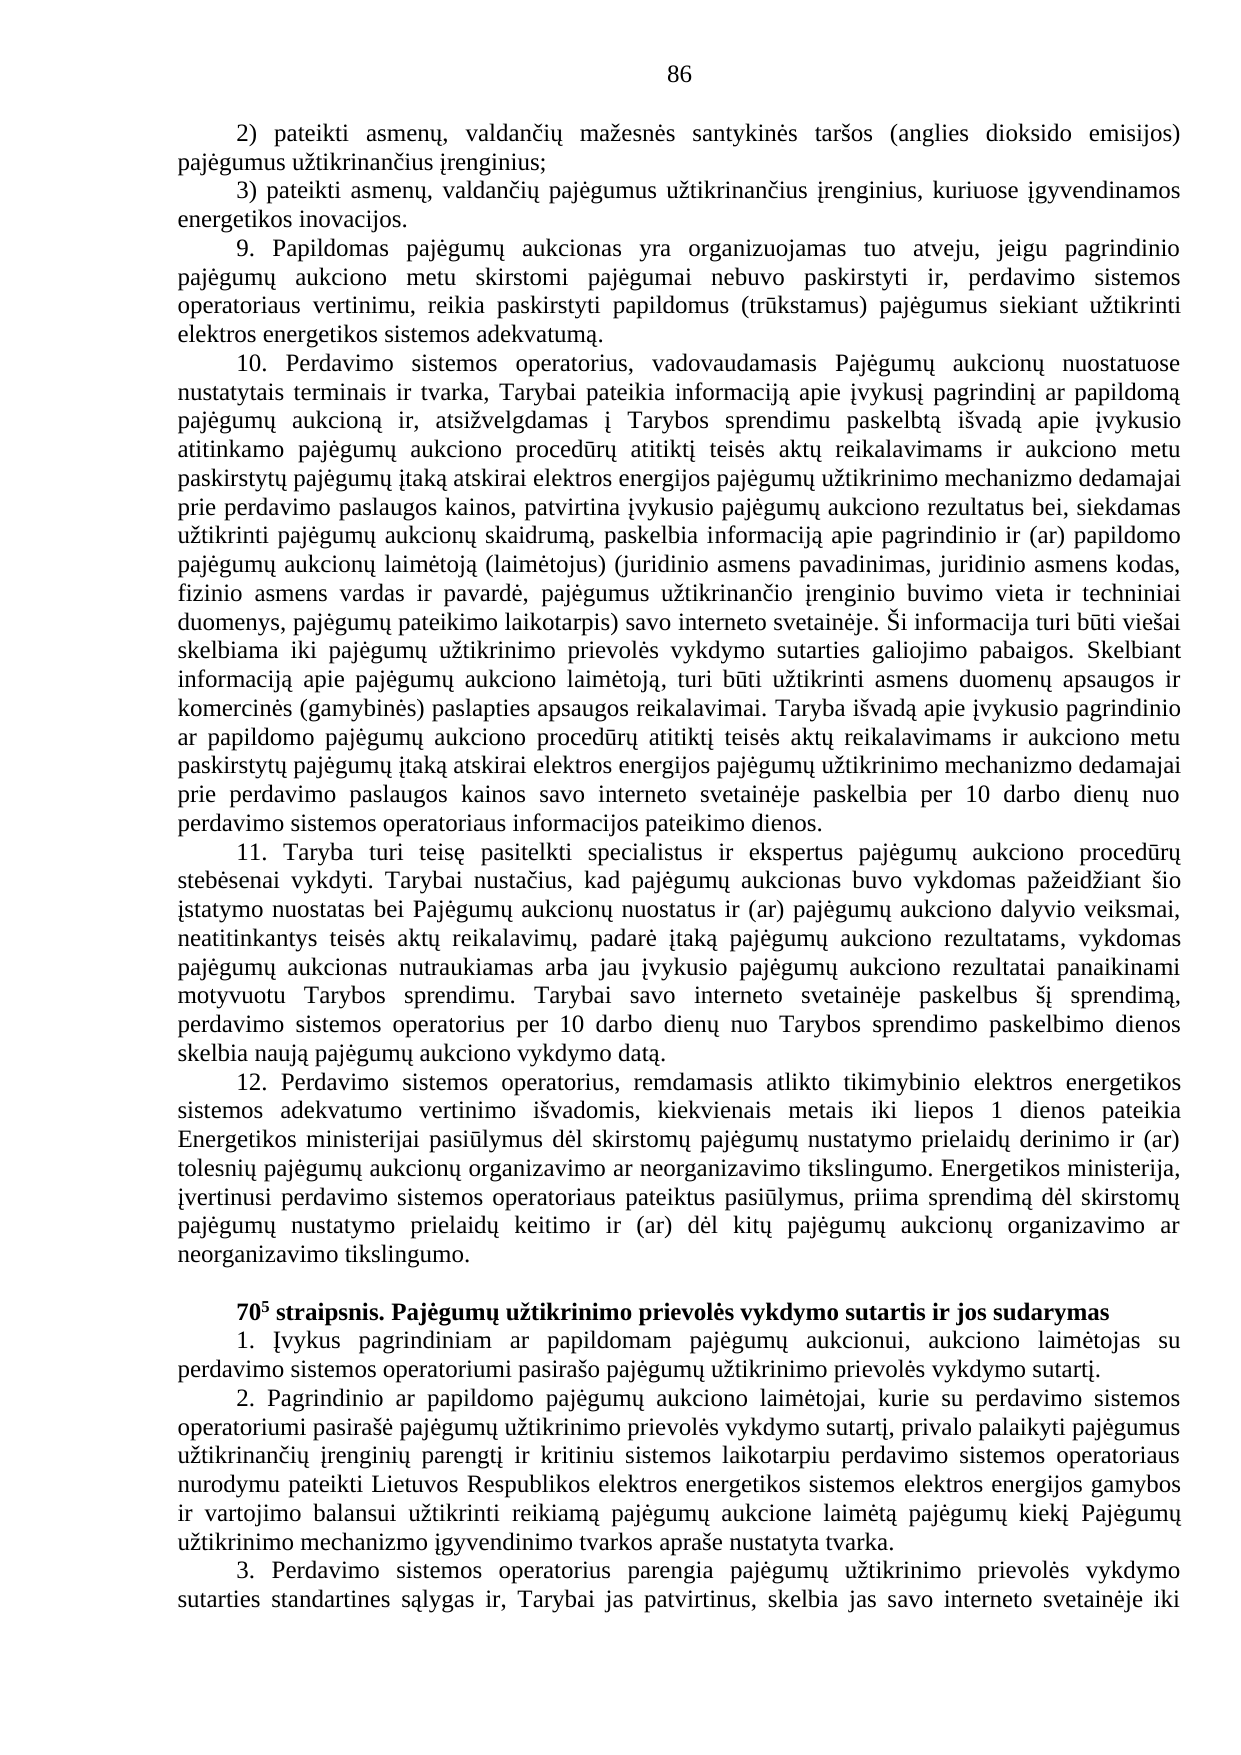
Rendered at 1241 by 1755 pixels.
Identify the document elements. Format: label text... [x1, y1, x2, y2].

text 2. Pagrindinio ar papildomo pajėgumų aukciono laimėtojai, kurie su perdavimo sistemos operatoriumi pasirašė pajėgumų užtikrinimo prievolės vykdymo sutartį, privalo palaikyti pajėgumus užtikrinančių įrenginių parengtį ir kritiniu sistemos laikotarpiu perdavimo sistemos operatoriaus nurodymu pateikti Lietuvos Respublikos elektros energetikos sistemos elektros energijos gamybos ir vartojimo balansui užtikrinti reikiamą pajėgumų aukcione laimėtą pajėgumų kiekį Pajėgumų užtikrinimo mechanizmo įgyvendinimo tvarkos apraše nustatyta tvarka. [177, 1383, 1181, 1556]
text 9. Papildomas pajėgumų aukcionas yra organizuojamas tuo atveju, jeigu pagrindinio pajėgumų aukciono metu skirstomi pajėgumai nebuvo paskirstyti ir, perdavimo sistemos operatoriaus vertinimu, reikia paskirstyti papildomus (trūkstamus) pajėgumus siekiant užtikrinti elektros energetikos sistemos adekvatumą. [177, 233, 1181, 348]
text 1. Įvykus pagrindiniam ar papildomam pajėgumų aukcionui, aukciono laimėtojas su perdavimo sistemos operatoriumi pasirašo pajėgumų užtikrinimo prievolės vykdymo sutartį. [177, 1326, 1181, 1383]
text 705 straipsnis. Pajėgumų užtikrinimo prievolės vykdymo sutartis ir jos sudarymas [177, 1297, 1181, 1326]
text 11. Taryba turi teisę pasitelkti specialistus ir ekspertus pajėgumų aukciono procedūrų stebėsenai vykdyti. Tarybai nustačius, kad pajėgumų aukcionas buvo vykdomas pažeidžiant šio įstatymo nuostatas bei Pajėgumų aukcionų nuostatus ir (ar) pajėgumų aukciono dalyvio veiksmai, neatitinkantys teisės aktų reikalavimų, padarė įtaką pajėgumų aukciono rezultatams, vykdomas pajėgumų aukcionas nutraukiamas arba jau įvykusio pajėgumų aukciono rezultatai panaikinami motyvuotu Tarybos sprendimu. Tarybai savo interneto svetainėje paskelbus šį sprendimą, perdavimo sistemos operatorius per 10 darbo dienų nuo Tarybos sprendimo paskelbimo dienos skelbia naują pajėgumų aukciono vykdymo datą. [177, 837, 1181, 1067]
text 3) pateikti asmenų, valdančių pajėgumus užtikrinančius įrenginius, kuriuose įgyvendinamos energetikos inovacijos. [177, 176, 1181, 233]
text 10. Perdavimo sistemos operatorius, vadovaudamasis Pajėgumų aukcionų nuostatuose nustatytais terminais ir tvarka, Tarybai pateikia informaciją apie įvykusį pagrindinį ar papildomą pajėgumų aukcioną ir, atsižvelgdamas į Tarybos sprendimu paskelbtą išvadą apie įvykusio atitinkamo pajėgumų aukciono procedūrų atitiktį teisės aktų reikalavimams ir aukciono metu paskirstytų pajėgumų įtaką atskirai elektros energijos pajėgumų užtikrinimo mechanizmo dedamajai prie perdavimo paslaugos kainos, patvirtina įvykusio pajėgumų aukciono rezultatus bei, siekdamas užtikrinti pajėgumų aukcionų skaidrumą, paskelbia informaciją apie pagrindinio ir (ar) papildomo pajėgumų aukcionų laimėtoją (laimėtojus) (juridinio asmens pavadinimas, juridinio asmens kodas, fizinio asmens vardas ir pavardė, pajėgumus užtikrinančio įrenginio buvimo vieta ir techniniai duomenys, pajėgumų pateikimo laikotarpis) savo interneto svetainėje. Ši informacija turi būti viešai skelbiama iki pajėgumų užtikrinimo prievolės vykdymo sutarties galiojimo pabaigos. Skelbiant informaciją apie pajėgumų aukciono laimėtoją, turi būti užtikrinti asmens duomenų apsaugos ir komercinės (gamybinės) paslapties apsaugos reikalavimai. Taryba išvadą apie įvykusio pagrindinio ar papildomo pajėgumų aukciono procedūrų atitiktį teisės aktų reikalavimams ir aukciono metu paskirstytų pajėgumų įtaką atskirai elektros energijos pajėgumų užtikrinimo mechanizmo dedamajai prie perdavimo paslaugos kainos savo interneto svetainėje paskelbia per 10 darbo dienų nuo perdavimo sistemos operatoriaus informacijos pateikimo dienos. [177, 348, 1181, 837]
text 3. Perdavimo sistemos operatorius parengia pajėgumų užtikrinimo prievolės vykdymo sutarties standartines sąlygas ir, Tarybai jas patvirtinus, skelbia jas savo interneto svetainėje iki [177, 1556, 1181, 1613]
text 2) pateikti asmenų, valdančių mažesnės santykinės taršos (anglies dioksido emisijos) pajėgumus užtikrinančius įrenginius; [177, 118, 1181, 176]
text 12. Perdavimo sistemos operatorius, remdamasis atlikto tikimybinio elektros energetikos sistemos adekvatumo vertinimo išvadomis, kiekvienais metais iki liepos 1 dienos pateikia Energetikos ministerijai pasiūlymus dėl skirstomų pajėgumų nustatymo prielaidų derinimo ir (ar) tolesnių pajėgumų aukcionų organizavimo ar neorganizavimo tikslingumo. Energetikos ministerija, įvertinusi perdavimo sistemos operatoriaus pateiktus pasiūlymus, priima sprendimą dėl skirstomų pajėgumų nustatymo prielaidų keitimo ir (ar) dėl kitų pajėgumų aukcionų organizavimo ar neorganizavimo tikslingumo. [177, 1067, 1181, 1268]
